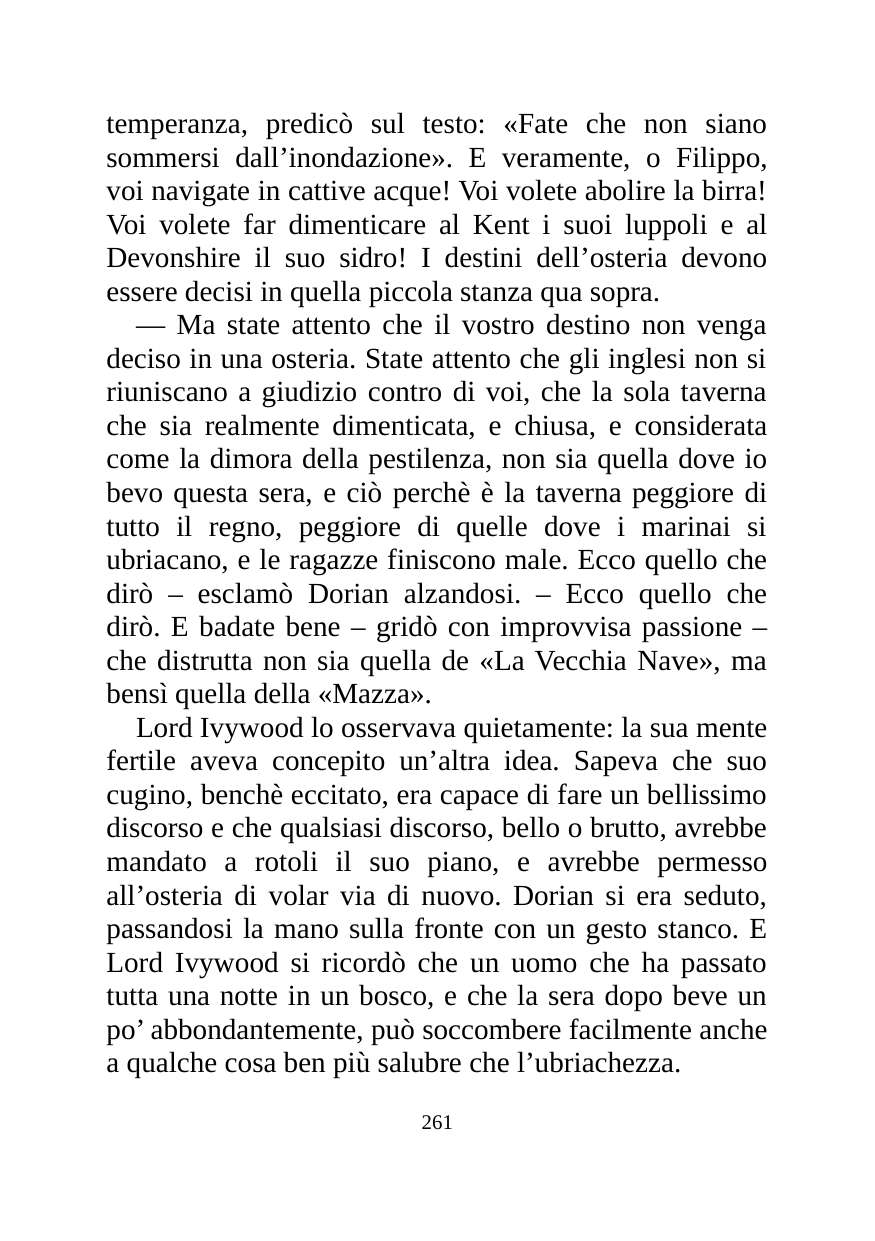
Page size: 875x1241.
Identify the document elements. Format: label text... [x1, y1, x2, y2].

text temperanza, predicò sul testo: «Fate che non siano sommersi dall’inondazione». E veramente, o Filippo, voi navigate in cattive acque! Voi volete abolire la birra! Voi volete far dimenticare al Kent i suoi luppoli e al Devonshire il suo sidro! I destini dell’osteria devono essere decisi in quella piccola stanza qua sopra. [106, 106, 768, 307]
text Lord Ivywood lo osservava quietamente: la sua mente fertile aveva concepito un’altra idea. Sapeva che suo cugino, benchè eccitato, era capace di fare un bellissimo discorso e che qualsiasi discorso, bello o brutto, avrebbe mandato a rotoli il suo piano, e avrebbe permesso all’osteria di volar via di nuovo. Dorian si era seduto, passandosi la mano sulla fronte con un gesto stanco. E Lord Ivywood si ricordò che un uomo che ha passato tutta una notte in un bosco, e che la sera dopo beve un po’ abbondantemente, può soccombere facilmente anche a qualche cosa ben più salubre che l’ubriachezza. [106, 710, 768, 1079]
text — Ma state attento che il vostro destino non venga deciso in una osteria. State attento che gli inglesi non si riuniscano a giudizio contro di voi, che la sola taverna che sia realmente dimenticata, e chiusa, e considerata come la dimora della pestilenza, non sia quella dove io bevo questa sera, e ciò perchè è la taverna peggiore di tutto il regno, peggiore di quelle dove i marinai si ubriacano, e le ragazze finiscono male. Ecco quello che dirò – esclamò Dorian alzandosi. – Ecco quello che dirò. E badate bene – gridò con improvvisa passione – che distrutta non sia quella de «La Vecchia Nave», ma bensì quella della «Mazza». [106, 307, 768, 710]
